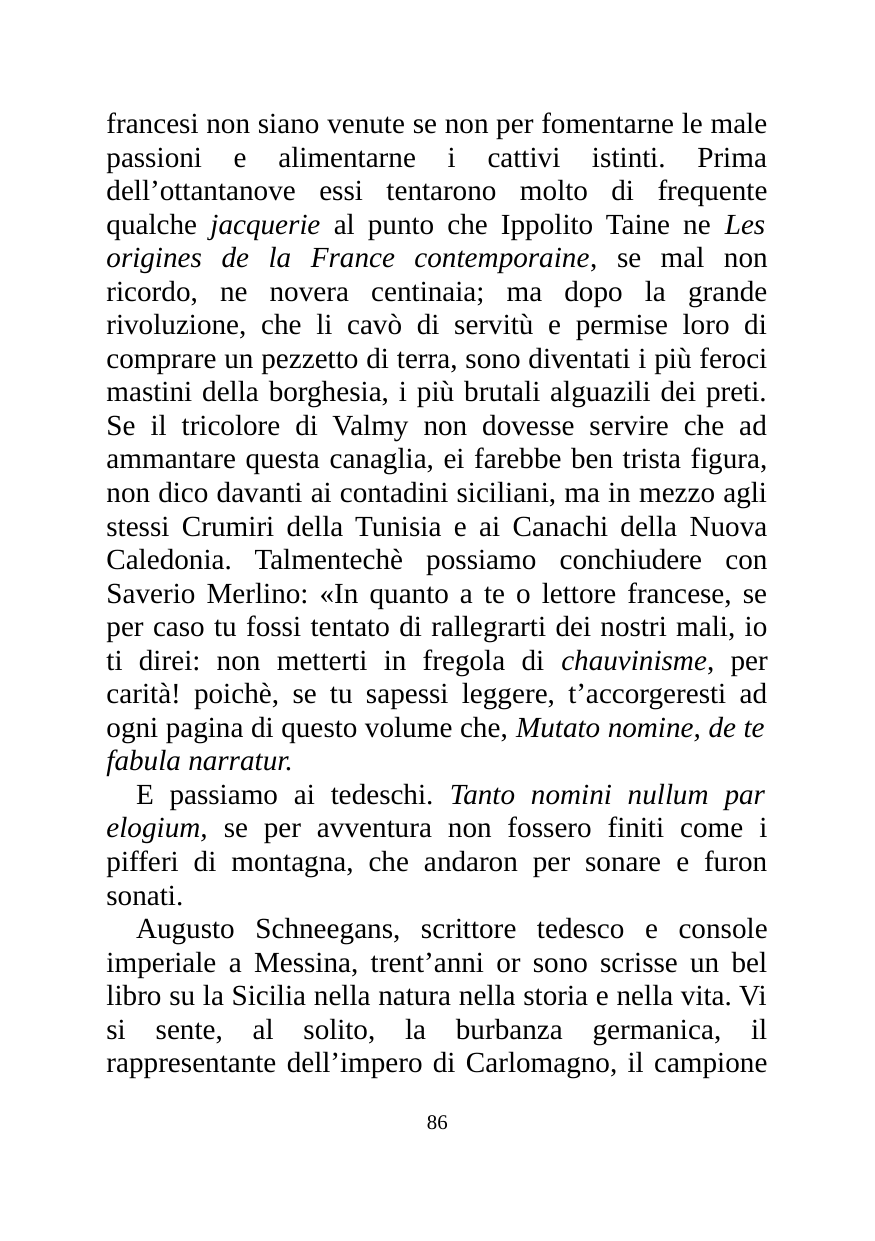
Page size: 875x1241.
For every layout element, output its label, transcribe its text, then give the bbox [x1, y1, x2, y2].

text Augusto Schneegans, scrittore tedesco e console imperiale a Messina, trent’anni or sono scrisse un bel libro su la Sicilia nella natura nella storia e nella vita. Vi si sente, al solito, la burbanza germanica, il rappresentante dell’impero di Carlomagno, il campione [106, 911, 768, 1079]
text E passiamo ai tedeschi. Tanto nomini nullum par elogium, se per avventura non fossero finiti come i pifferi di montagna, che andaron per sonare e furon sonati. [106, 777, 768, 911]
text francesi non siano venute se non per fomentarne le male passioni e alimentarne i cattivi istinti. Prima dell’ottantanove essi tentarono molto di frequente qualche jacquerie al punto che Ippolito Taine ne Les origines de la France contemporaine, se mal non ricordo, ne novera centinaia; ma dopo la grande rivoluzione, che li cavò di servitù e permise loro di comprare un pezzetto di terra, sono diventati i più feroci mastini della borghesia, i più brutali alguazili dei preti. Se il tricolore di Valmy non dovesse servire che ad ammantare questa canaglia, ei farebbe ben trista figura, non dico davanti ai contadini siciliani, ma in mezzo agli stessi Crumiri della Tunisia e ai Canachi della Nuova Caledonia. Talmentechè possiamo conchiudere con Saverio Merlino: «In quanto a te o lettore francese, se per caso tu fossi tentato di rallegrarti dei nostri mali, io ti direi: non metterti in fregola di chauvinisme, per carità! poichè, se tu sapessi leggere, t’accorgeresti ad ogni pagina di questo volume che, Mutato nomine, de te fabula narratur. [106, 106, 768, 777]
